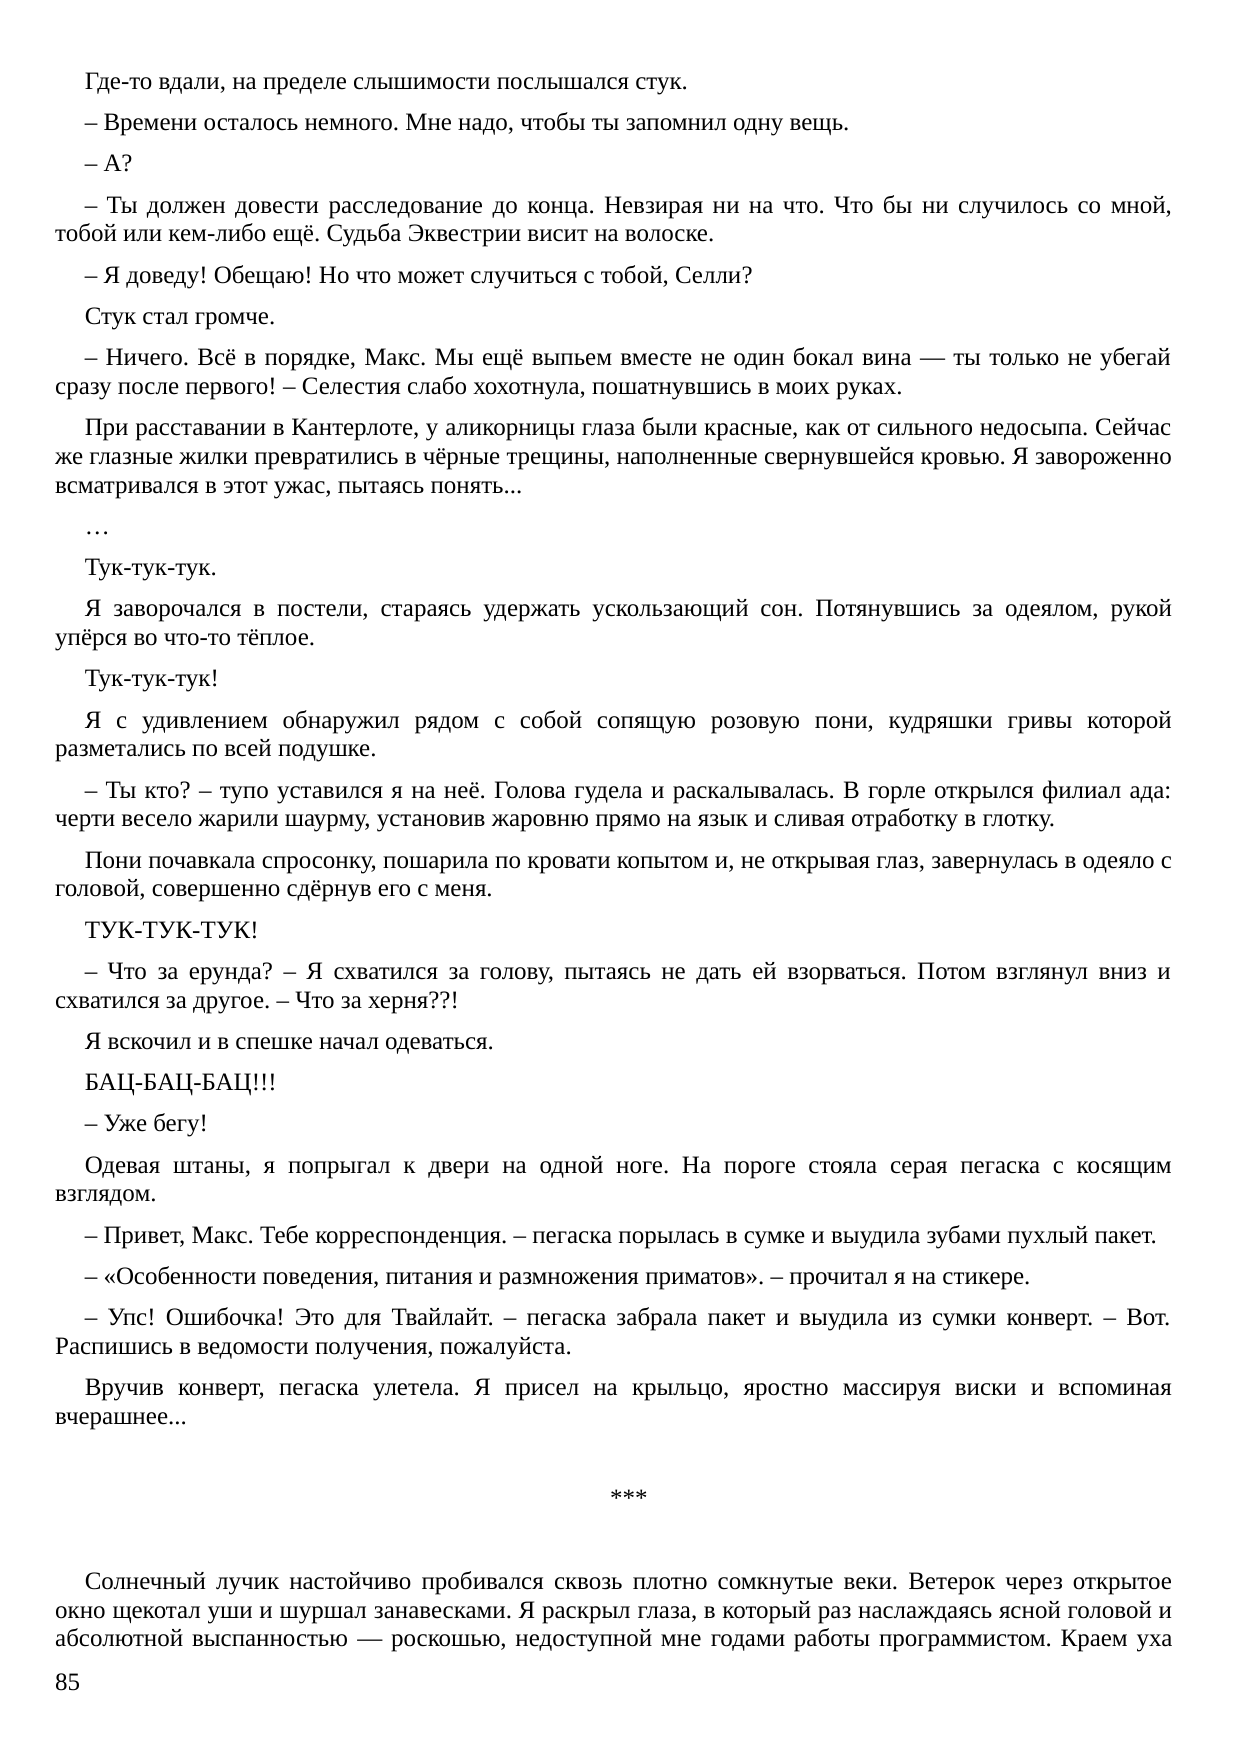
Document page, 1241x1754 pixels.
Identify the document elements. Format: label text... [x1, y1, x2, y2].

text – Ты должен довести расследование до конца. Невзирая ни на что. Что бы ни случилось со мной, тобой или кем-либо ещё. Судьба Эквестрии висит на волоске. [55, 190, 1173, 247]
text Где-то вдали, на пределе слышимости послышался стук. [55, 66, 1173, 95]
text Я вскочил и в спешке начал одеваться. [55, 1026, 1173, 1055]
text – А? [55, 148, 1173, 177]
text Я заворочался в постели, стараясь удержать ускользающий сон. Потянувшись за одеялом, рукой упёрся во что-то тёплое. [55, 593, 1173, 651]
text – Я доведу! Обещаю! Но что может случиться с тобой, Селли? [55, 260, 1173, 288]
text Пони почавкала спросонку, пошарила по кровати копытом и, не открывая глаз, завернулась в одеяло с головой, совершенно сдёрнув его с меня. [55, 845, 1173, 902]
text – Упс! Ошибочка! Это для Твайлайт. – пегаска забрала пакет и выудила из сумки конверт. – Вот. Распишись в ведомости получения, пожалуйста. [55, 1302, 1173, 1360]
text Стук стал громче. [55, 301, 1173, 330]
text – Ты кто? – тупо уставился я на неё. Голова гудела и раскалывалась. В горле открылся филиал ада: черти весело жарили шаурму, установив жаровню прямо на язык и сливая отработку в глотку. [55, 775, 1173, 832]
text Солнечный лучик настойчиво пробивался сквозь плотно сомкнутые веки. Ветерок через открытое окно щекотал уши и шуршал занавесками. Я раскрыл глаза, в который раз наслаждаясь ясной головой и абсолютной выспанностью — роскошью, недоступной мне годами работы программистом. Краем уха [55, 1566, 1173, 1652]
text ТУК-ТУК-ТУК! [55, 915, 1173, 943]
text Вручив конверт, пегаска улетела. Я присел на крыльцо, яростно массируя виски и вспоминая вчерашнее... [55, 1372, 1173, 1430]
text … [55, 511, 1173, 540]
text Одевая штаны, я попрыгал к двери на одной ноге. На пороге стояла серая пегаска с косящим взглядом. [55, 1150, 1173, 1207]
text БАЦ-БАЦ-БАЦ!!! [55, 1067, 1173, 1096]
text *** [55, 1483, 1173, 1512]
text – Что за ерунда? – Я схватился за голову, пытаясь не дать ей взорваться. Потом взглянул вниз и схватился за другое. – Что за херня??! [55, 956, 1173, 1013]
text – Времени осталось немного. Мне надо, чтобы ты запомнил одну вещь. [55, 107, 1173, 136]
text – Ничего. Всё в порядке, Макс. Мы ещё выпьем вместе не один бокал вина — ты только не убегай сразу после первого! – Селестия слабо хохотнула, пошатнувшись в моих руках. [55, 342, 1173, 400]
text – «Особенности поведения, питания и размножения приматов». – прочитал я на стикере. [55, 1261, 1173, 1290]
text При расставании в Кантерлоте, у аликорницы глаза были красные, как от сильного недосыпа. Сейчас же глазные жилки превратились в чёрные трещины, наполненные свернувшейся кровью. Я завороженно всматривался в этот ужас, пытаясь понять... [55, 412, 1173, 498]
text – Привет, Макс. Тебе корреспонденция. – пегаска порылась в сумке и выудила зубами пухлый пакет. [55, 1220, 1173, 1248]
text Я с удивлением обнаружил рядом с собой сопящую розовую пони, кудряшки гривы которой разметались по всей подушке. [55, 705, 1173, 762]
text Тук-тук-тук. [55, 552, 1173, 581]
text Тук-тук-тук! [55, 663, 1173, 692]
text – Уже бегу! [55, 1108, 1173, 1137]
